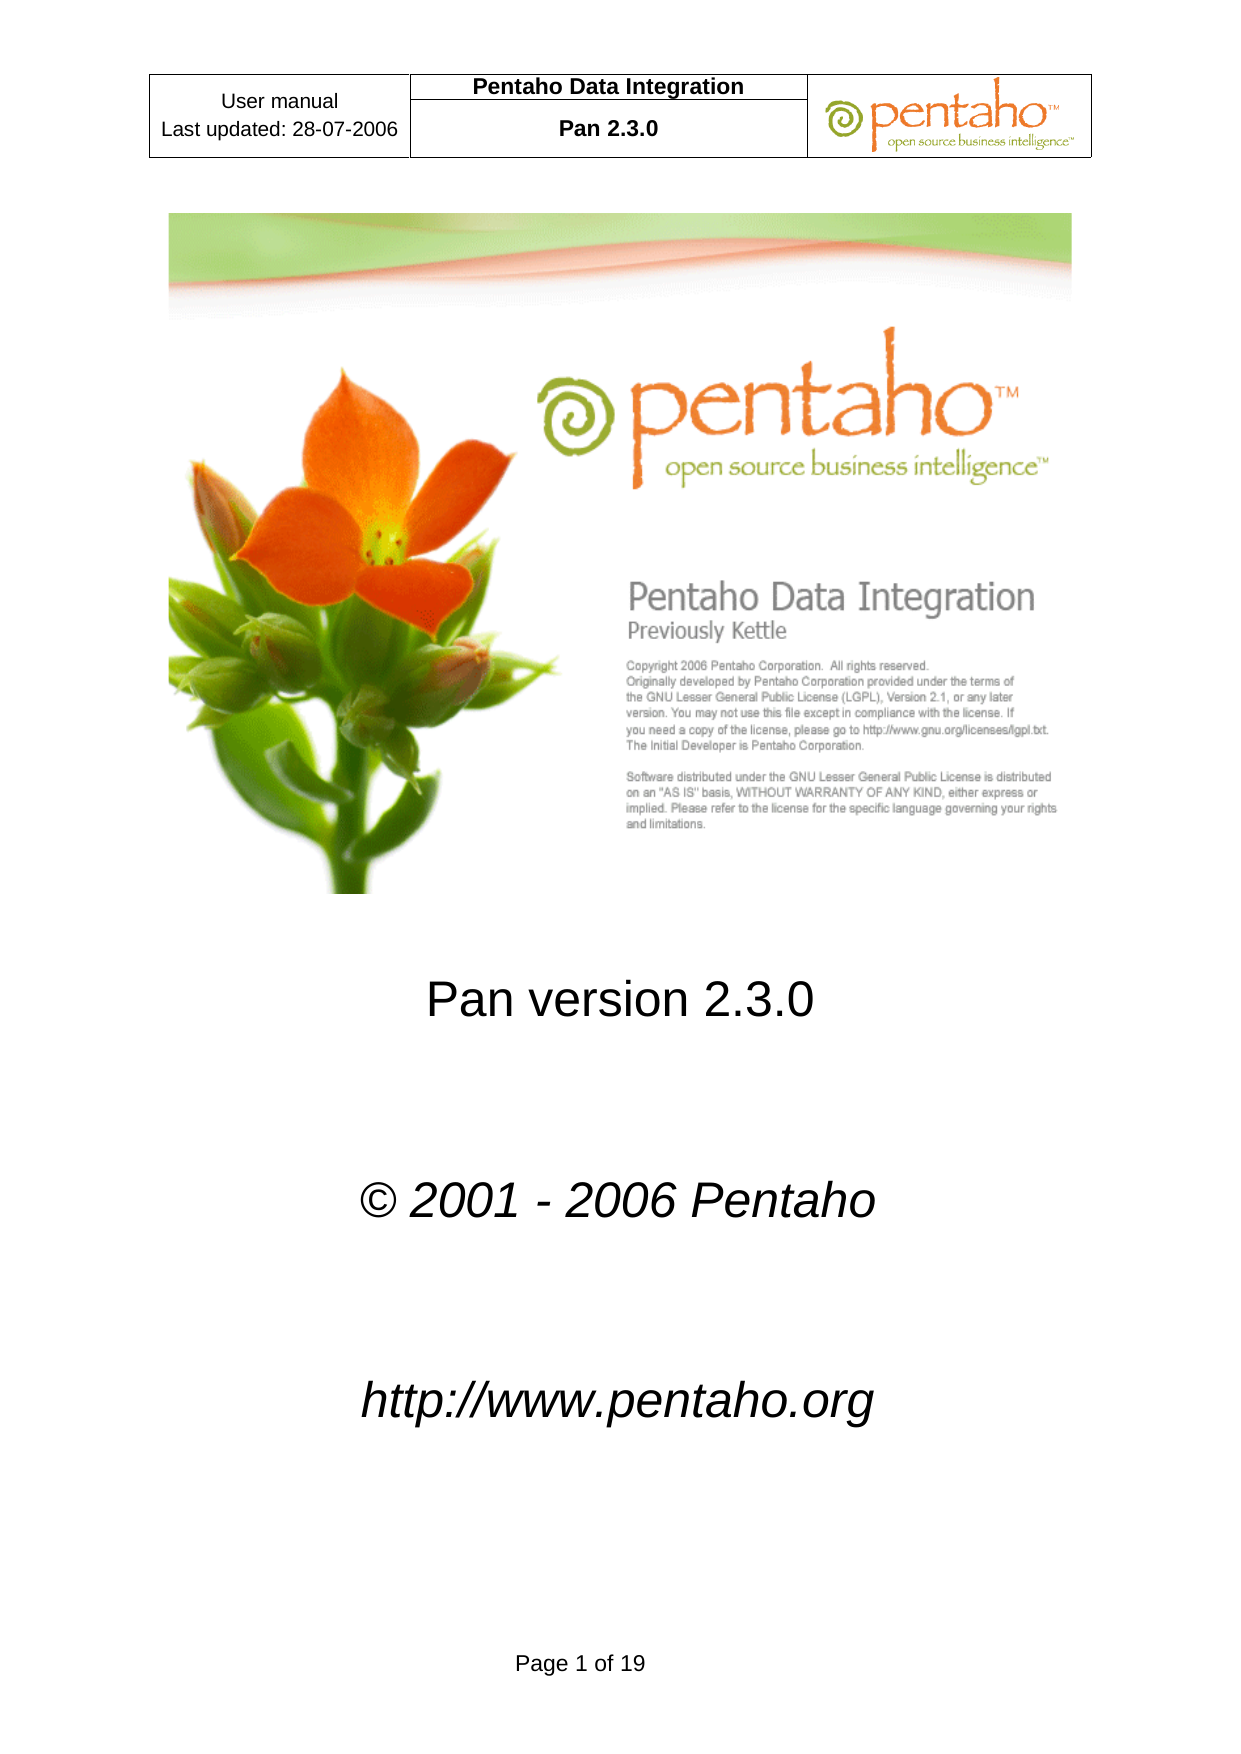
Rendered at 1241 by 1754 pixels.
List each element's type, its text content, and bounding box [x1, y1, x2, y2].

text http://www.pentaho.org [148, 1372, 1092, 1428]
picture [168, 213, 1072, 894]
text Pan version 2.3.0 [148, 971, 1092, 1027]
text © 2001 - 2006 Pentaho [148, 1172, 1092, 1228]
